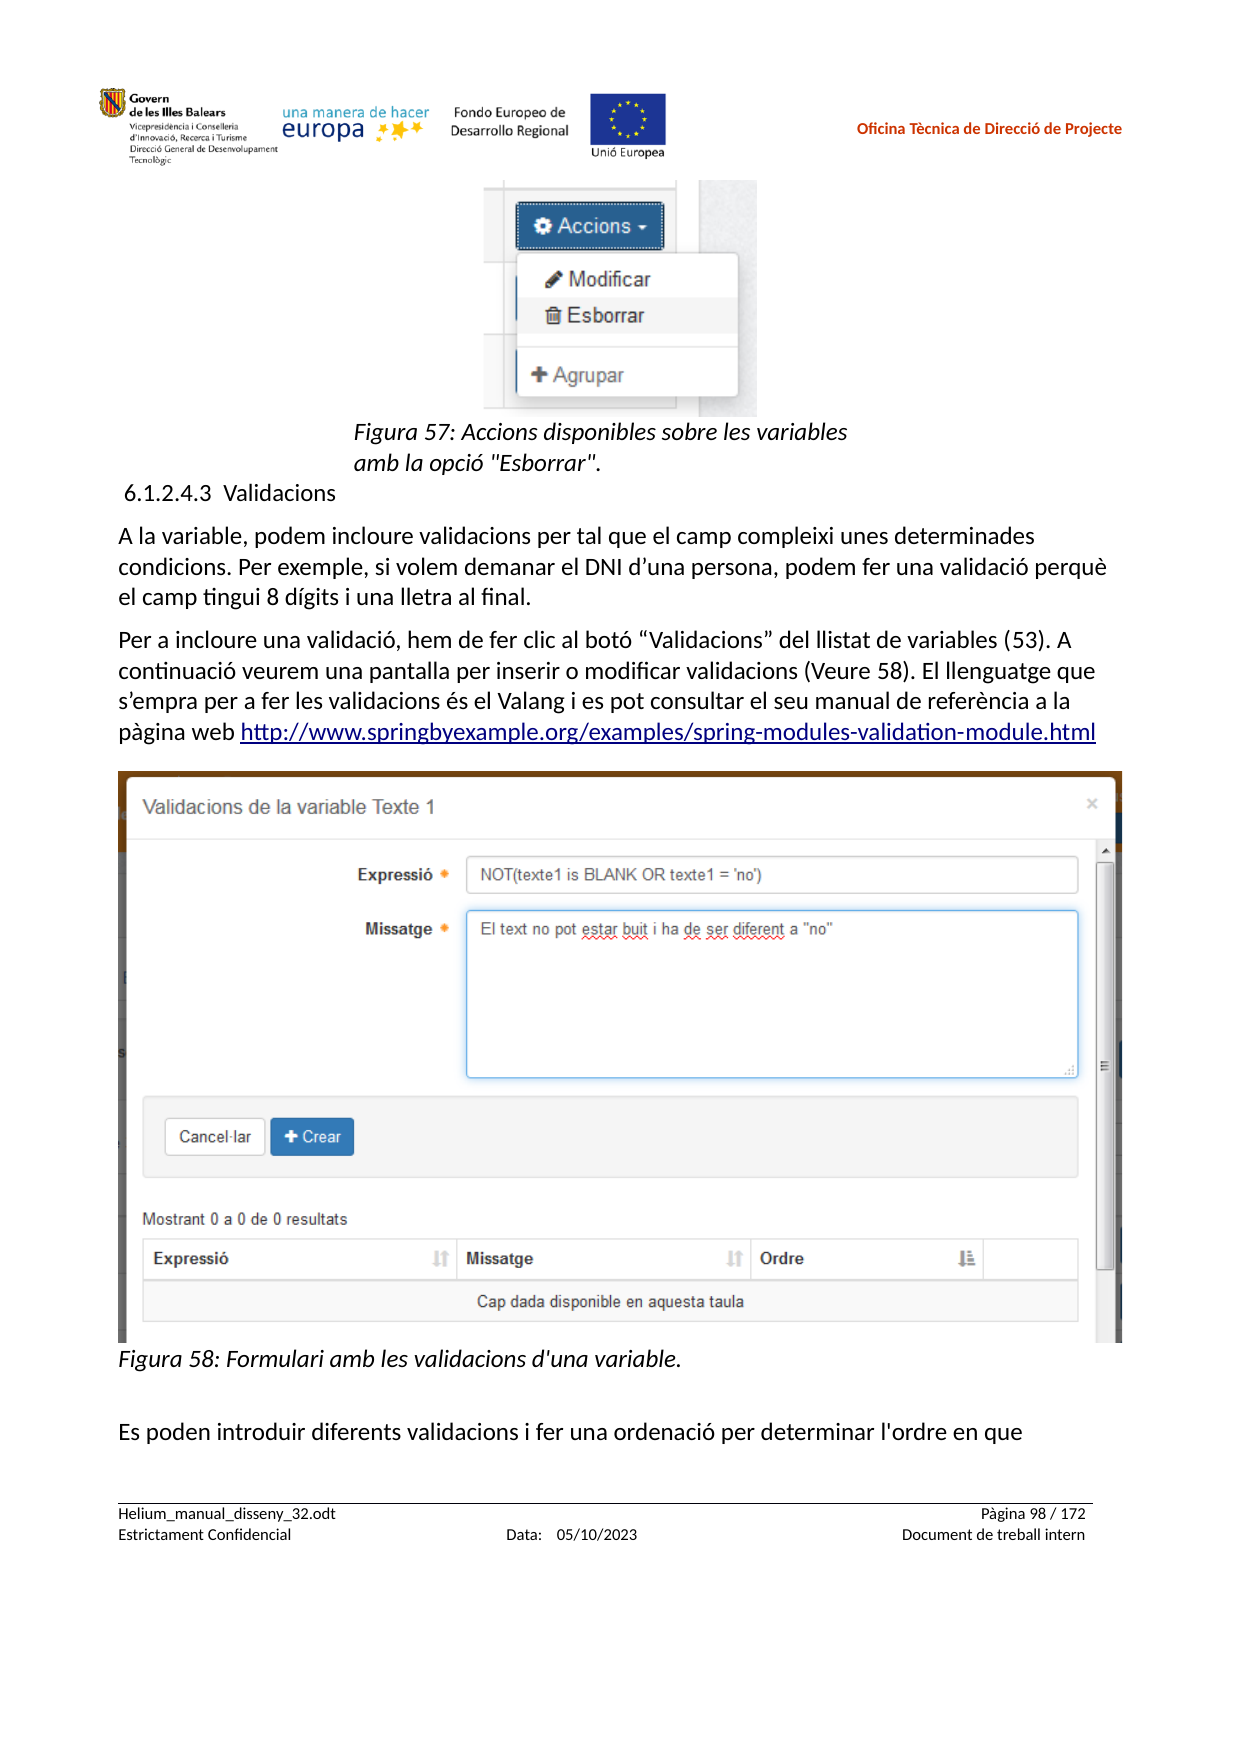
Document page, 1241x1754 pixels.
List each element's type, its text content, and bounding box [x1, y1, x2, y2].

text Figura 57: Accions disponibles sobre les variables amb la opció "Esborrar". [354, 168, 887, 477]
text A la variable, podem incloure validacions per tal que el camp compleixi unes determinades condicions. Per exemple, si volem demanar el DNI d’una persona, podem fer una validació perquè el camp tingui 8 dígits i una lletra al final. [118, 520, 1122, 612]
picture [483, 180, 757, 417]
picture [118, 771, 1123, 1343]
picture [99, 87, 668, 166]
text Per a incloure una validació, hem de fer clic al botó “Validacions” del llistat de variables (53). A continuació veurem una pantalla per inserir o modificar validacions (Veure 58). El llenguatge que s’empra per a fer les validacions és el Valang i es pot consultar el seu manual de referència a la pàgina web http://www.springbyexample.org/examples/spring-modules-validation-module.html [118, 624, 1122, 746]
text Figura 58: Formulari amb les validacions d'una variable. [118, 1343, 1122, 1373]
subtitle Validacions [118, 168, 1122, 508]
text Es poden introduir diferents validacions i fer una ordenació per determinar l'ordre en que [118, 1416, 1122, 1447]
